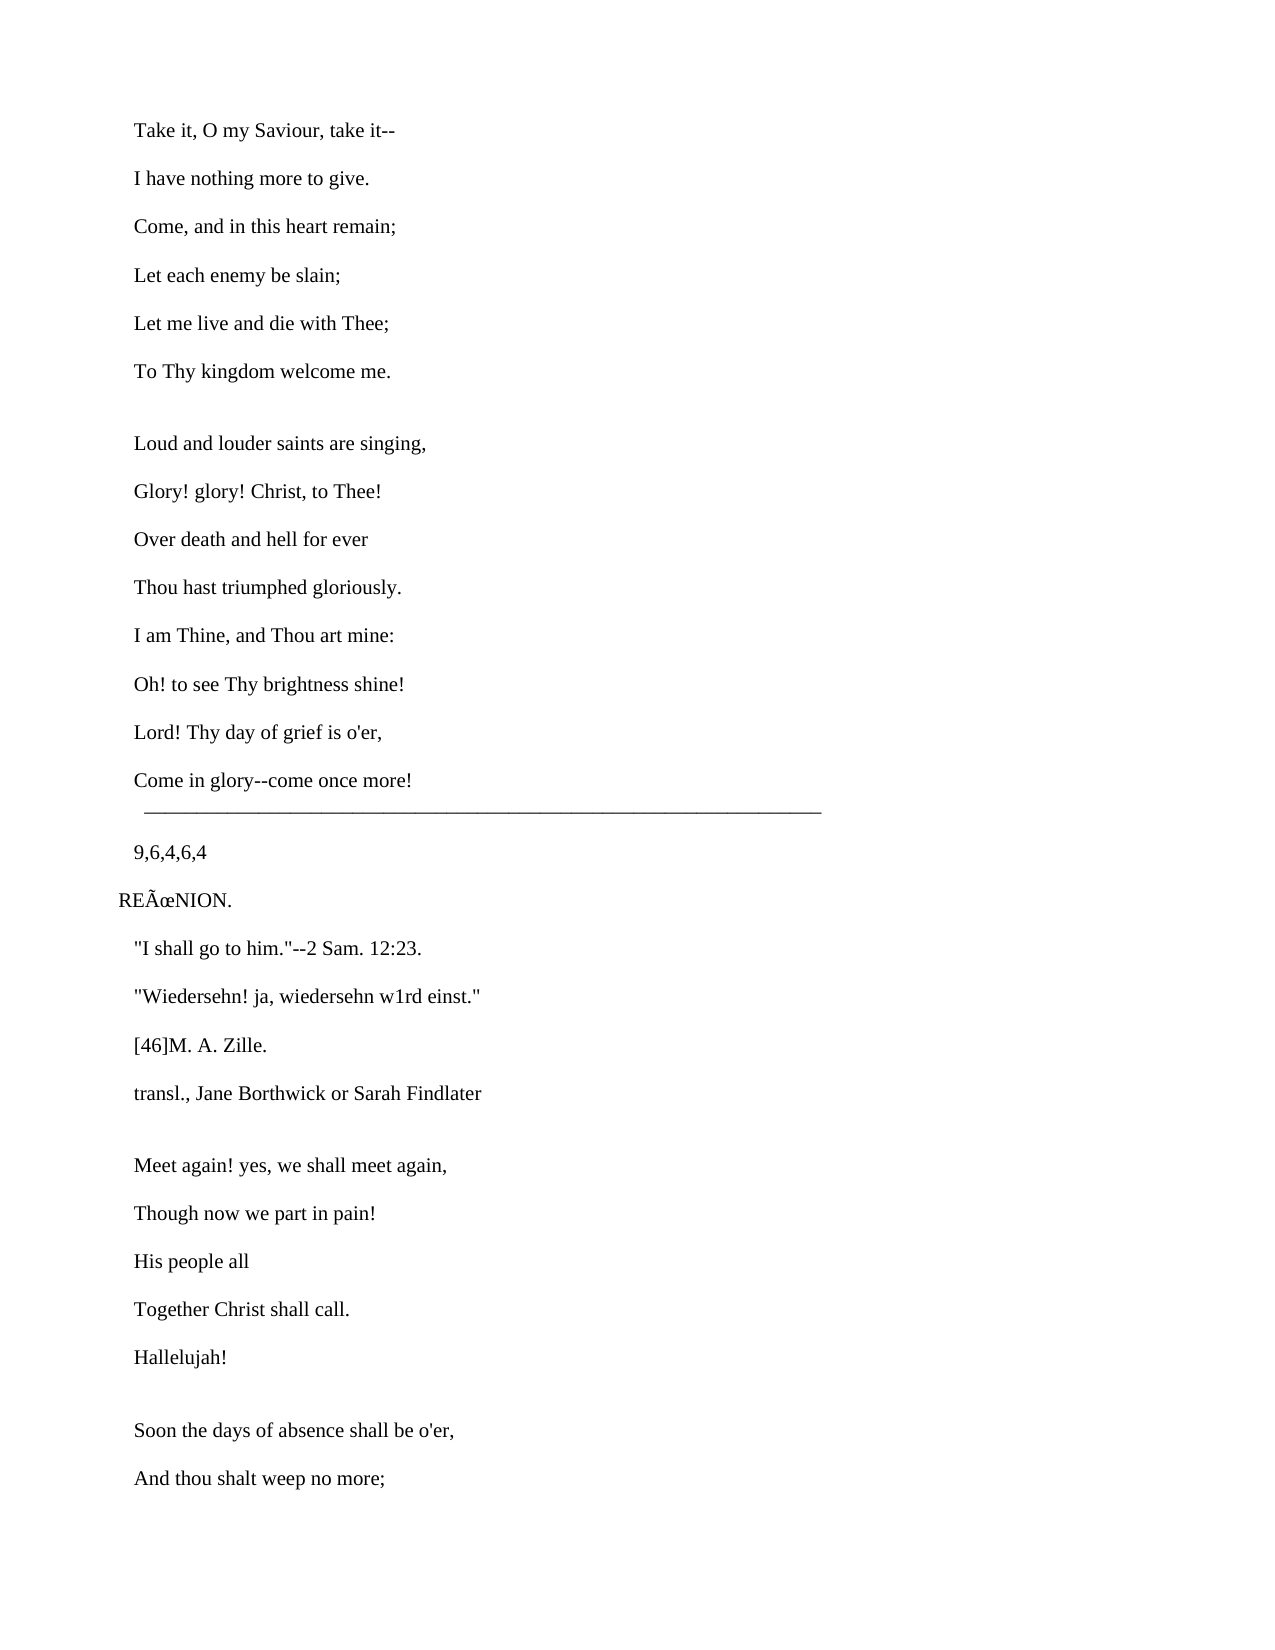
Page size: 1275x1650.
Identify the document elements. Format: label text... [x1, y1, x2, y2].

text transl., Jane Borthwick or Sarah Findlater [118, 1081, 1157, 1105]
text REÃœNION. [118, 888, 1157, 912]
text Thou hast triumphed gloriously. [118, 575, 1157, 599]
text Let me live and die with Thee; [118, 311, 1157, 335]
text Oh! to see Thy brightness shine! [118, 672, 1157, 696]
text His people all [118, 1249, 1157, 1273]
text Glory! glory! Christ, to Thee! [118, 479, 1157, 503]
text Soon the days of absence shall be o'er, [118, 1417, 1157, 1442]
text And thou shalt weep no more; [118, 1466, 1157, 1490]
text To Thy kingdom welcome me. [118, 359, 1157, 383]
text Let each enemy be slain; [118, 262, 1157, 287]
text 9,6,4,6,4 [118, 840, 1157, 864]
text Together Christ shall call. [118, 1297, 1157, 1321]
text Come, and in this heart remain; [118, 214, 1157, 238]
text _________________________________________________________________ [118, 792, 1157, 816]
text Take it, O my Saviour, take it-- [118, 118, 1157, 142]
text Loud and louder saints are singing, [118, 431, 1157, 455]
text Over death and hell for ever [118, 527, 1157, 551]
text Come in glory--come once more! [118, 768, 1157, 792]
text I am Thine, and Thou art mine: [118, 623, 1157, 647]
text Meet again! yes, we shall meet again, [118, 1153, 1157, 1177]
text I have nothing more to give. [118, 166, 1157, 190]
text Hallelujah! [118, 1345, 1157, 1369]
text Lord! Thy day of grief is o'er, [118, 720, 1157, 744]
text [46]M. A. Zille. [118, 1032, 1157, 1057]
text Though now we part in pain! [118, 1201, 1157, 1225]
text "I shall go to him."--2 Sam. 12:23. [118, 936, 1157, 960]
text "Wiedersehn! ja, wiedersehn w1rd einst." [118, 984, 1157, 1008]
